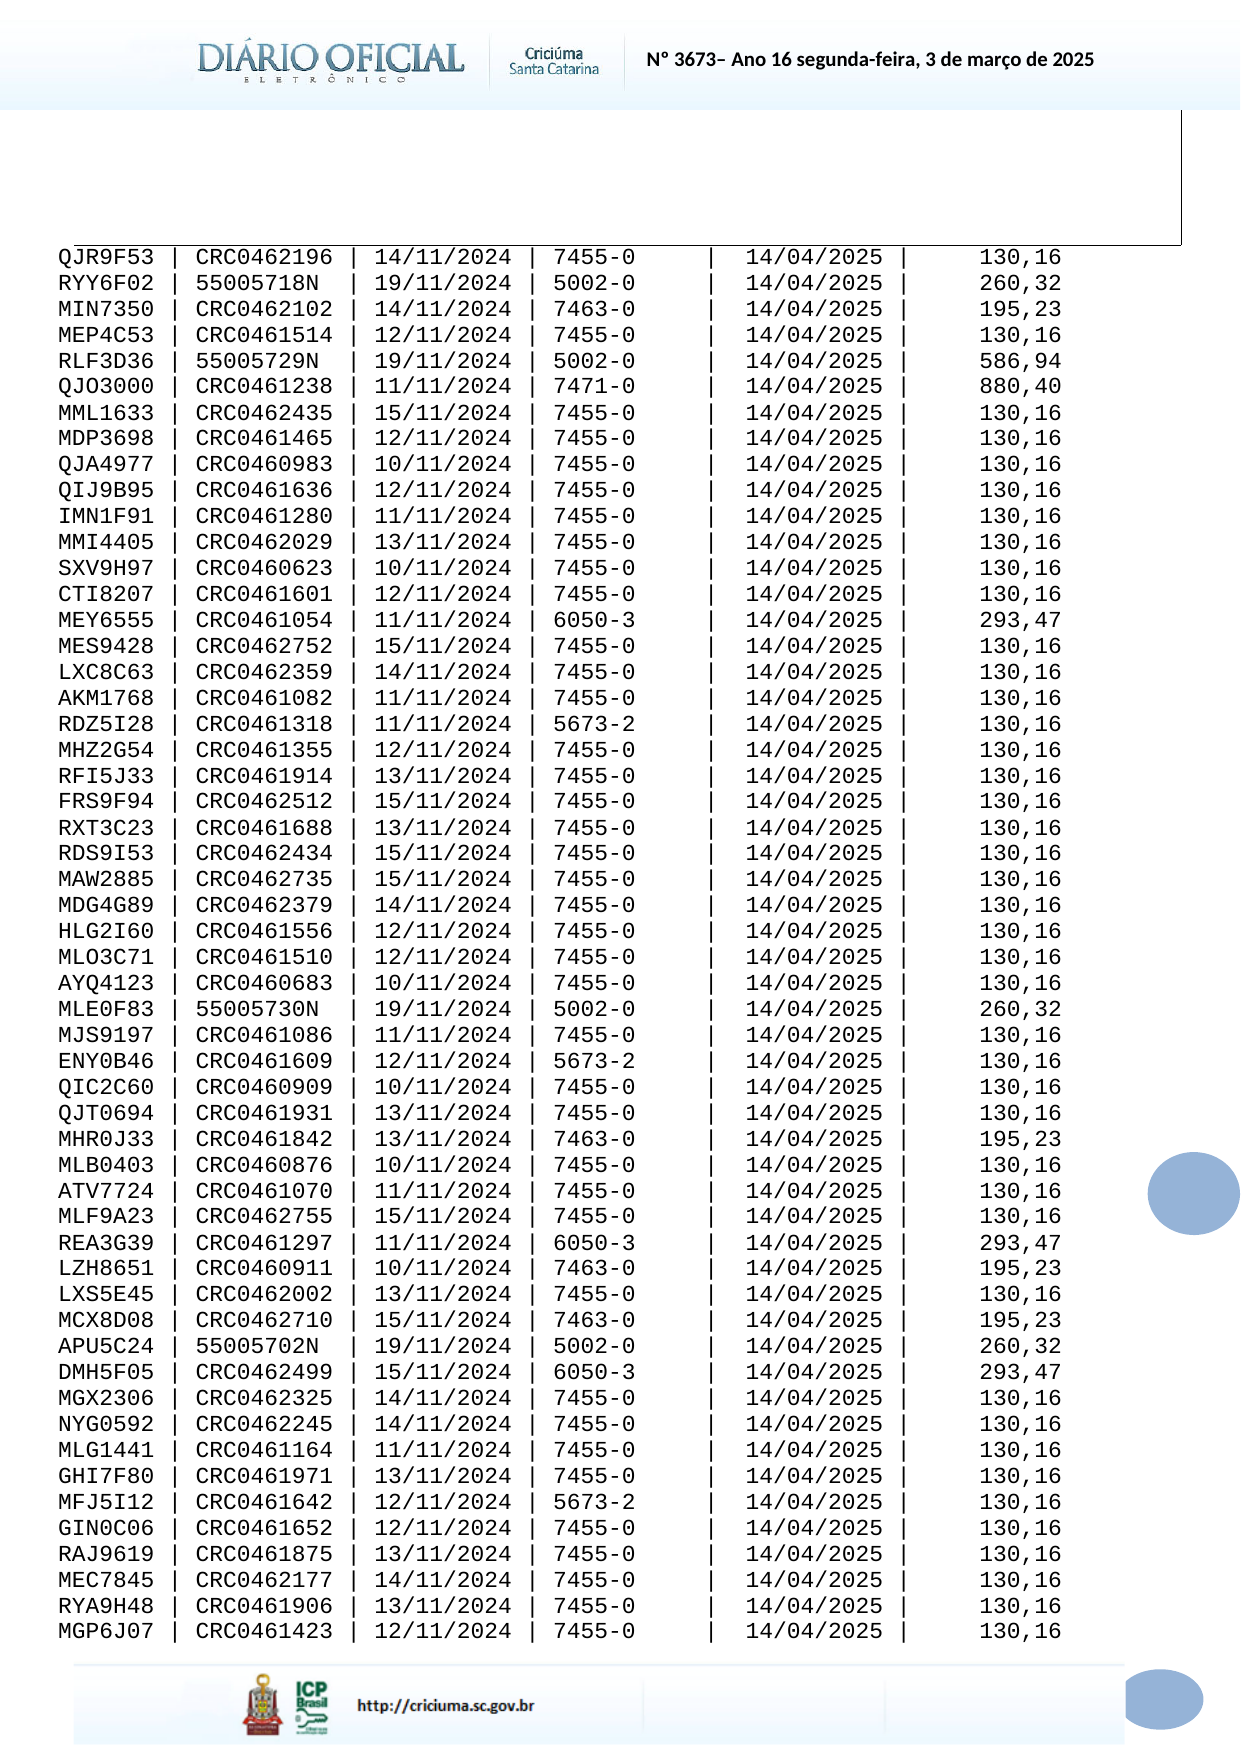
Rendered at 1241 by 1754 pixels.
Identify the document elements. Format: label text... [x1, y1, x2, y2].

text MDG4G89 | CRC0462379 | 14/11/2024 | 7455-0 | 14/04/2025 | 130,16 [44, 894, 1181, 919]
text NYG0592 | CRC0462245 | 14/11/2024 | 7455-0 | 14/04/2025 | 130,16 [44, 1412, 1181, 1438]
text QIC2C60 | CRC0460909 | 10/11/2024 | 7455-0 | 14/04/2025 | 130,16 [44, 1075, 1181, 1101]
text QIJ9B95 | CRC0461636 | 12/11/2024 | 7455-0 | 14/04/2025 | 130,16 [44, 479, 1181, 504]
text FRS9F94 | CRC0462512 | 15/11/2024 | 7455-0 | 14/04/2025 | 130,16 [44, 790, 1181, 816]
text MCX8D08 | CRC0462710 | 15/11/2024 | 7463-0 | 14/04/2025 | 195,23 [44, 1309, 1181, 1334]
text MEP4C53 | CRC0461514 | 12/11/2024 | 7455-0 | 14/04/2025 | 130,16 [44, 323, 1181, 349]
text MGX2306 | CRC0462325 | 14/11/2024 | 7455-0 | 14/04/2025 | 130,16 [44, 1386, 1181, 1412]
text QJR9F53 | CRC0462196 | 14/11/2024 | 7455-0 | 14/04/2025 | 130,16 [44, 245, 1181, 271]
text HLG2I60 | CRC0461556 | 12/11/2024 | 7455-0 | 14/04/2025 | 130,16 [44, 919, 1181, 946]
text APU5C24 | 55005702N | 19/11/2024 | 5002-0 | 14/04/2025 | 260,32 [44, 1334, 1181, 1361]
text SXV9H97 | CRC0460623 | 10/11/2024 | 7455-0 | 14/04/2025 | 130,16 [44, 556, 1181, 582]
text MLO3C71 | CRC0461510 | 12/11/2024 | 7455-0 | 14/04/2025 | 130,16 [44, 946, 1181, 971]
text QJT0694 | CRC0461931 | 13/11/2024 | 7455-0 | 14/04/2025 | 130,16 [44, 1101, 1181, 1127]
text RYY6F02 | 55005718N | 19/11/2024 | 5002-0 | 14/04/2025 | 260,32 [44, 271, 1181, 297]
text MMI4405 | CRC0462029 | 13/11/2024 | 7455-0 | 14/04/2025 | 130,16 [44, 531, 1181, 556]
text RYA9H48 | CRC0461906 | 13/11/2024 | 7455-0 | 14/04/2025 | 130,16 [44, 1594, 1181, 1620]
text MIN7350 | CRC0462102 | 14/11/2024 | 7463-0 | 14/04/2025 | 195,23 [44, 297, 1181, 323]
text CTI8207 | CRC0461601 | 12/11/2024 | 7455-0 | 14/04/2025 | 130,16 [44, 582, 1181, 608]
text MEC7845 | CRC0462177 | 14/11/2024 | 7455-0 | 14/04/2025 | 130,16 [44, 1568, 1181, 1594]
text GHI7F80 | CRC0461971 | 13/11/2024 | 7455-0 | 14/04/2025 | 130,16 [44, 1464, 1181, 1490]
text REA3G39 | CRC0461297 | 11/11/2024 | 6050-3 | 14/04/2025 | 293,47 [44, 1231, 1181, 1257]
text GIN0C06 | CRC0461652 | 12/11/2024 | 7455-0 | 14/04/2025 | 130,16 [44, 1516, 1181, 1542]
text MLG1441 | CRC0461164 | 11/11/2024 | 7455-0 | 14/04/2025 | 130,16 [44, 1438, 1181, 1464]
text MDP3698 | CRC0461465 | 12/11/2024 | 7455-0 | 14/04/2025 | 130,16 [44, 427, 1181, 453]
text RXT3C23 | CRC0461688 | 13/11/2024 | 7455-0 | 14/04/2025 | 130,16 [44, 816, 1181, 842]
text MLF9A23 | CRC0462755 | 15/11/2024 | 7455-0 | 14/04/2025 | 130,16 [44, 1205, 1171, 1231]
text MHZ2G54 | CRC0461355 | 12/11/2024 | 7455-0 | 14/04/2025 | 130,16 [44, 738, 1181, 764]
text ATV7724 | CRC0461070 | 11/11/2024 | 7455-0 | 14/04/2025 | 130,16 [44, 1179, 1150, 1205]
text RLF3D36 | 55005729N | 19/11/2024 | 5002-0 | 14/04/2025 | 586,94 [44, 349, 1181, 375]
text MHR0J33 | CRC0461842 | 13/11/2024 | 7463-0 | 14/04/2025 | 195,23 [44, 1127, 1181, 1153]
text MLB0403 | CRC0460876 | 10/11/2024 | 7455-0 | 14/04/2025 | 130,16 [44, 1153, 1180, 1179]
text RAJ9619 | CRC0461875 | 13/11/2024 | 7455-0 | 14/04/2025 | 130,16 [44, 1542, 1181, 1568]
text DMH5F05 | CRC0462499 | 15/11/2024 | 6050-3 | 14/04/2025 | 293,47 [44, 1361, 1181, 1386]
text MES9428 | CRC0462752 | 15/11/2024 | 7455-0 | 14/04/2025 | 130,16 [44, 634, 1181, 660]
text AYQ4123 | CRC0460683 | 10/11/2024 | 7455-0 | 14/04/2025 | 130,16 [44, 971, 1181, 997]
text MFJ5I12 | CRC0461642 | 12/11/2024 | 5673-2 | 14/04/2025 | 130,16 [44, 1490, 1181, 1516]
text LXS5E45 | CRC0462002 | 13/11/2024 | 7455-0 | 14/04/2025 | 130,16 [44, 1283, 1181, 1309]
text MML1633 | CRC0462435 | 15/11/2024 | 7455-0 | 14/04/2025 | 130,16 [44, 401, 1181, 427]
text RFI5J33 | CRC0461914 | 13/11/2024 | 7455-0 | 14/04/2025 | 130,16 [44, 764, 1181, 790]
text MJS9197 | CRC0461086 | 11/11/2024 | 7455-0 | 14/04/2025 | 130,16 [44, 1023, 1181, 1049]
text MLE0F83 | 55005730N | 19/11/2024 | 5002-0 | 14/04/2025 | 260,32 [44, 997, 1181, 1023]
text MEY6555 | CRC0461054 | 11/11/2024 | 6050-3 | 14/04/2025 | 293,47 [44, 608, 1181, 634]
text LZH8651 | CRC0460911 | 10/11/2024 | 7463-0 | 14/04/2025 | 195,23 [44, 1257, 1181, 1283]
text IMN1F91 | CRC0461280 | 11/11/2024 | 7455-0 | 14/04/2025 | 130,16 [44, 504, 1181, 531]
text QJA4977 | CRC0460983 | 10/11/2024 | 7455-0 | 14/04/2025 | 130,16 [44, 453, 1181, 479]
text AKM1768 | CRC0461082 | 11/11/2024 | 7455-0 | 14/04/2025 | 130,16 [44, 686, 1181, 712]
text RDZ5I28 | CRC0461318 | 11/11/2024 | 5673-2 | 14/04/2025 | 130,16 [44, 712, 1181, 738]
text ENY0B46 | CRC0461609 | 12/11/2024 | 5673-2 | 14/04/2025 | 130,16 [44, 1049, 1181, 1075]
text LXC8C63 | CRC0462359 | 14/11/2024 | 7455-0 | 14/04/2025 | 130,16 [44, 660, 1181, 686]
text MAW2885 | CRC0462735 | 15/11/2024 | 7455-0 | 14/04/2025 | 130,16 [44, 868, 1181, 894]
text RDS9I53 | CRC0462434 | 15/11/2024 | 7455-0 | 14/04/2025 | 130,16 [44, 842, 1181, 868]
text QJO3000 | CRC0461238 | 11/11/2024 | 7471-0 | 14/04/2025 | 880,40 [44, 375, 1181, 401]
text MGP6J07 | CRC0461423 | 12/11/2024 | 7455-0 | 14/04/2025 | 130,16 [44, 1620, 1181, 1646]
